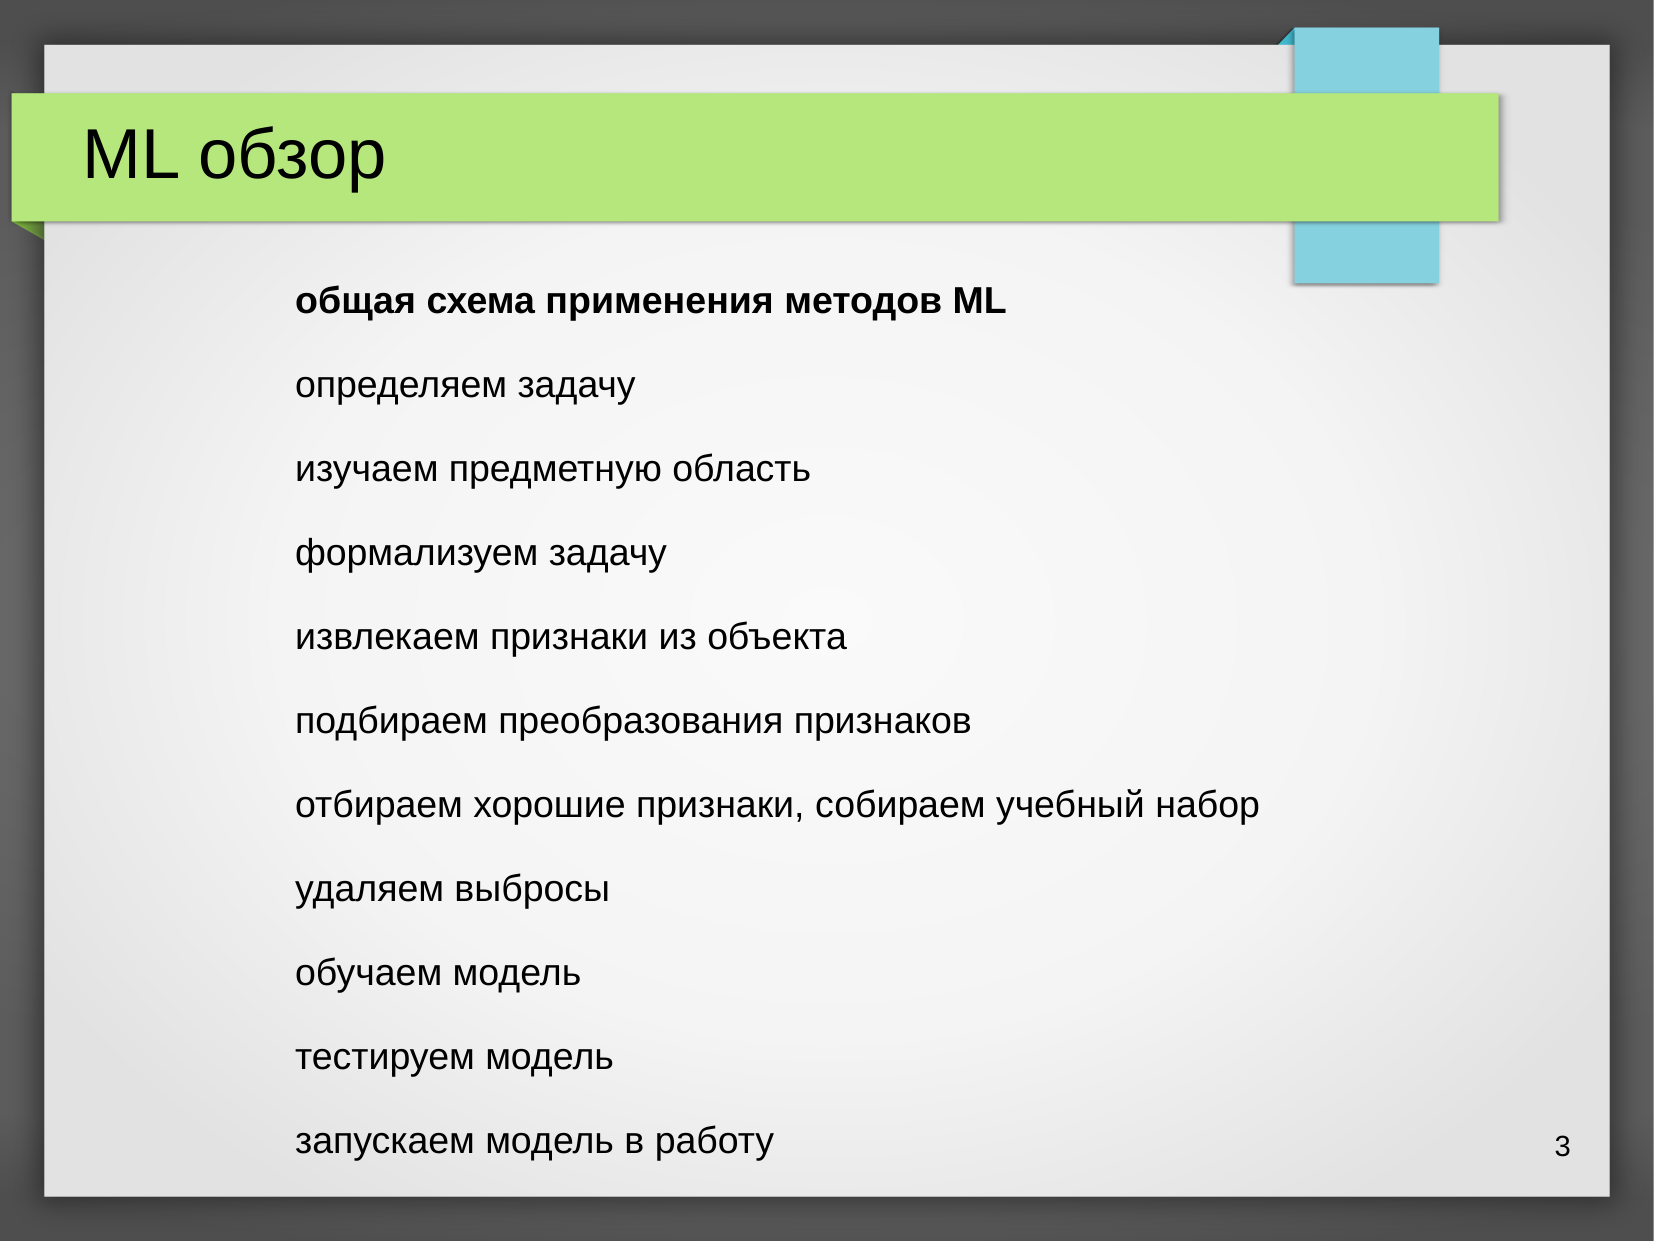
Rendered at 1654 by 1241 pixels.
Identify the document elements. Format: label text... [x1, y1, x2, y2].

text_box общая схема применения методов ML определяем задачу изучаем предметную область формализуем задачу извлекаем признаки из объекта подбираем преобразования признаков отбираем хорошие признаки, собираем учебный набор удаляем выбросы обучаем модель тестируем модель запускаем модель в работу [295, 295, 1323, 1146]
title ML обзор [82, 118, 1406, 189]
picture [0, 0, 1654, 1241]
